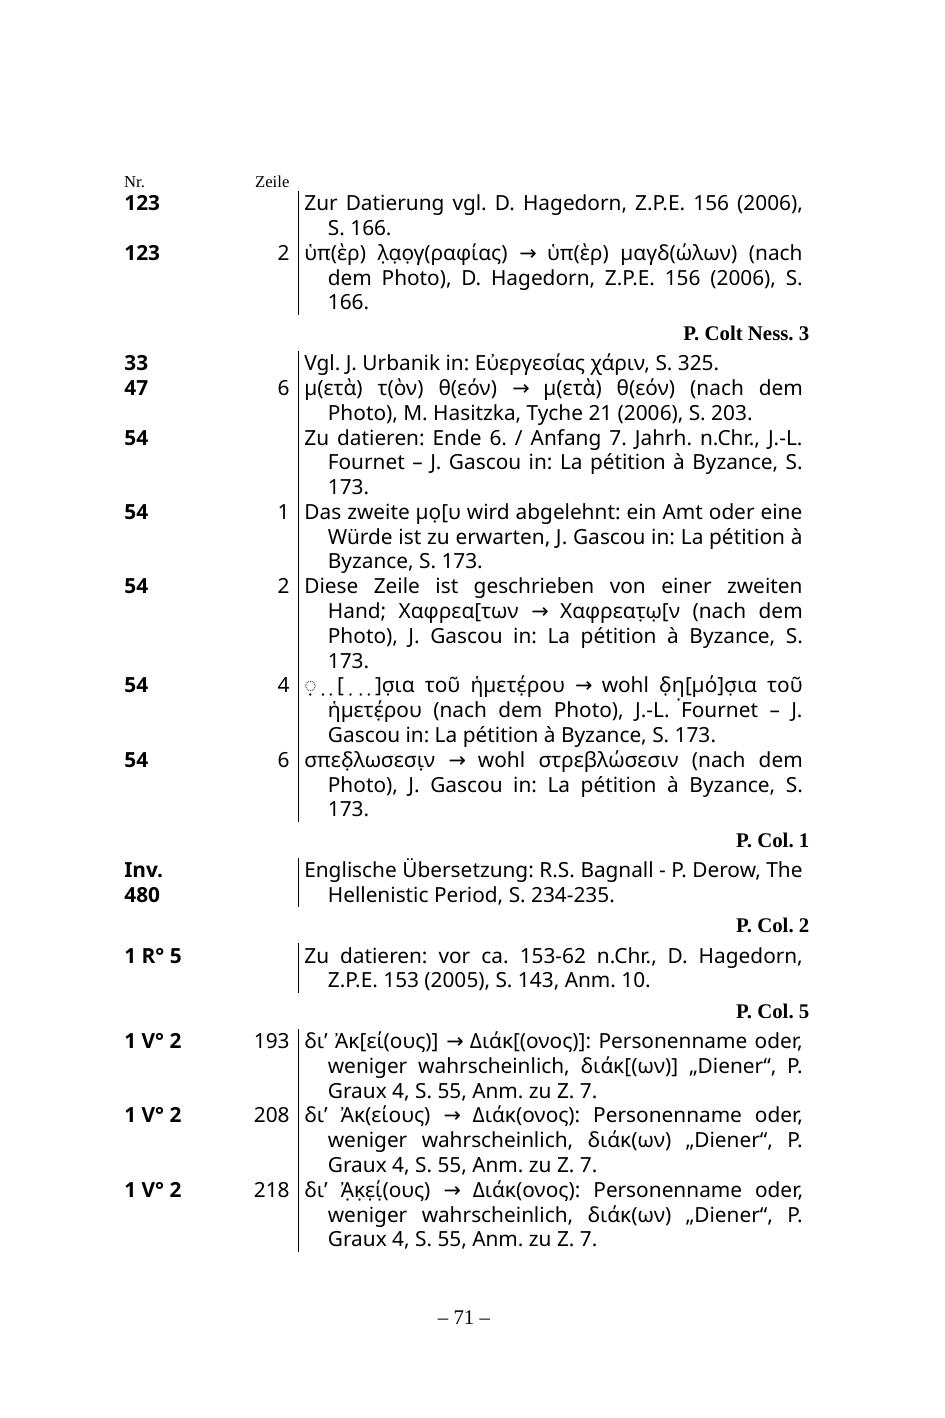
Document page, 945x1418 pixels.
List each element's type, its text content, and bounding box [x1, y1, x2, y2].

table_header [207, 351, 298, 376]
subtitle P. Col. 5 [118, 999, 809, 1023]
table_cell ὑπ(ὲρ) λ̣α̣ο̣γ(ραφίας) → ὑπ(ὲρ) μαγδ(ώλων) (nach dem Photo), D. Hagedorn, Z.P.E. 156 (2006), S. 166. [299, 240, 809, 315]
table_header [207, 858, 298, 907]
table_cell 218 [207, 1178, 298, 1252]
table_cell 2 [207, 240, 298, 315]
table_cell μ(ετὰ) τ(ὸν) θ(εόν) → μ(ετὰ) θ(εόν) (nach dem Photo), M. Hasitzka, Tyche 21 (2006), S. 203. [299, 376, 809, 425]
table_cell 123 [118, 191, 207, 240]
table_cell Zu datieren: Ende 6. / Anfang 7. Jahrh. n.Chr., J.-L. Fournet – J. Gascou in: La pétition à Byzance, S. 173. [299, 425, 809, 499]
table_cell 54 [118, 574, 207, 673]
table_header Inv. 480 [118, 858, 207, 907]
table_header Englische Übersetzung: R.S. Bagnall - P. Derow, The Hellenistic Period, S. 234-235. [299, 858, 809, 907]
table_cell 54 [118, 673, 207, 747]
table_cell 1 [207, 500, 298, 574]
table_header 1 V° 2 [118, 1029, 207, 1103]
subtitle P. Col. 1 [118, 828, 809, 852]
table_header [207, 943, 298, 993]
table_cell 6 [207, 748, 298, 822]
table_header 33 [118, 351, 207, 376]
table_header διʼ Ἀκ[εί(ους)] → Διάκ[(ονος)]: Personenname oder, weniger wahrscheinlich, διάκ[(ων)] „Diener“, P. Graux 4, S. 55, Anm. zu Z. 7. [299, 1029, 809, 1103]
table_cell [207, 191, 298, 240]
table_cell διʼ Ἀ̣κ̣ε̣ί̣(ους) → Διάκ(ονος): Personenname oder, weniger wahrscheinlich, διάκ(ων) „Diener“, P. Graux 4, S. 55, Anm. zu Z. 7. [299, 1178, 809, 1252]
table_header 1 R° 5 [118, 943, 207, 993]
table_cell 123 [118, 240, 207, 315]
table_cell 47 [118, 376, 207, 425]
table_cell Diese Zeile ist geschrieben von einer zweiten Hand; Χαφρεα[των → Χαφρεατ̣ω̣[ν (nach dem Photo), J. Gascou in: La pétition à Byzance, S. 173. [299, 574, 809, 673]
table_cell ̣ ̣ ̣[ ̣ ̣ ̣]σ̣ια τοῦ ἡμετέ̣ρου → wohl δ̣η̣[μό]σ̣ια τοῦ ἡμετέ̣ρου (nach dem Photo), J.-L. Fournet – J. Gascou in: La pétition à Byzance, S. 173. [299, 673, 809, 747]
table_cell διʼ Ἀκ(είους) → Διάκ(ονος): Personenname oder, weniger wahrscheinlich, διάκ(ων) „Diener“, P. Graux 4, S. 55, Anm. zu Z. 7. [299, 1103, 809, 1177]
table_cell 54 [118, 500, 207, 574]
table_header 193 [207, 1029, 298, 1103]
table_cell Das zweite μο̣[υ wird abgelehnt: ein Amt oder eine Würde ist zu erwarten, J. Gascou in: La pétition à Byzance, S. 173. [299, 500, 809, 574]
table_cell 6 [207, 376, 298, 425]
table_cell 4 [207, 673, 298, 747]
subtitle P. Col. 2 [118, 913, 809, 937]
table_cell [207, 425, 298, 499]
table_cell 54 [118, 425, 207, 499]
table_cell σπεδ̣λωσεσι̣ν → wohl στρεβλώσεσιν (nach dem Photo), J. Gascou in: La pétition à Byzance, S. 173. [299, 748, 809, 822]
table_cell 1 V° 2 [118, 1178, 207, 1252]
table_cell Zur Datierung vgl. D. Hagedorn, Z.P.E. 156 (2006), S. 166. [299, 191, 809, 240]
table_cell 208 [207, 1103, 298, 1177]
table_cell 1 V° 2 [118, 1103, 207, 1177]
table_cell 2 [207, 574, 298, 673]
table_header Vgl. J. Urbanik in: Εὐεργεσίας χάριν, S. 325. [299, 351, 809, 376]
table_header Zu datieren: vor ca. 153-62 n.Chr., D. Hagedorn, Z.P.E. 153 (2005), S. 143, Anm. 10. [299, 943, 809, 993]
table_cell 54 [118, 748, 207, 822]
subtitle P. Colt Ness. 3 [118, 321, 809, 345]
